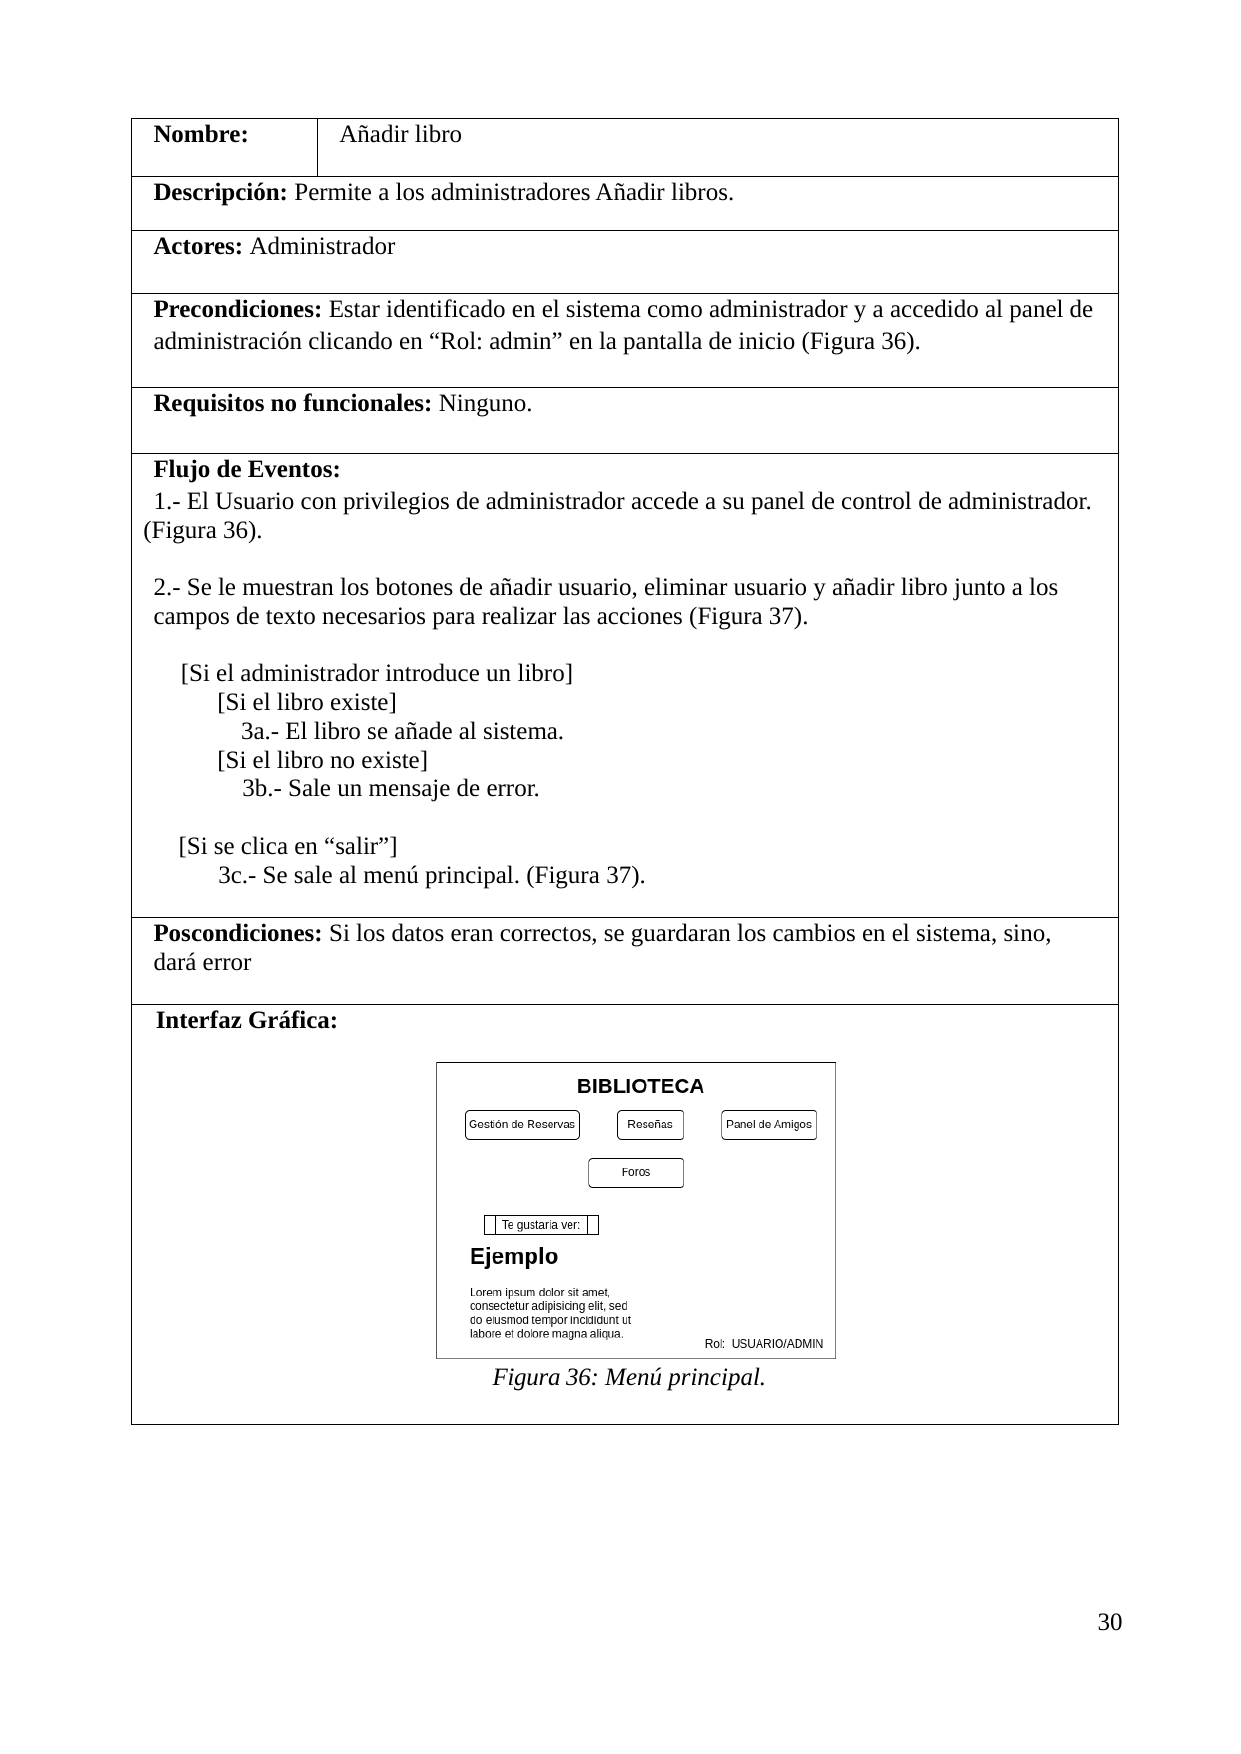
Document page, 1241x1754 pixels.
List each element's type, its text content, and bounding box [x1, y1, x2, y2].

table_cell Flujo de Eventos: 1.- El Usuario con privilegios de administrador accede a su panel de control de administrador. (Figura 36). 2.- Se le muestran los botones de añadir usuario, eliminar usuario y añadir libro junto a los campos de texto necesarios para realizar las acciones (Figura 37). [Si el administrador introduce un libro] [Si el libro existe] 3a.- El libro se añade al sistema. [Si el libro no existe] 3b.- Sale un mensaje de error. [Si se clica en “salir”] 3c.- Se sale al menú principal. (Figura 37). [132, 454, 1118, 917]
table_header Añadir libro [318, 119, 1118, 176]
picture [436, 1062, 836, 1359]
table_cell Descripción: Permite a los administradores Añadir libros. [132, 177, 1118, 230]
table_cell Requisitos no funcionales: Ninguno. [132, 388, 1118, 453]
table_cell Poscondiciones: Si los datos eran correctos, se guardaran los cambios en el sistema, sino, dará error [132, 918, 1118, 1004]
table_cell Interfaz Gráfica: Figura 36: Menú principal. [132, 1005, 1118, 1424]
table_header Nombre: [132, 119, 317, 176]
table_cell Precondiciones: Estar identificado en el sistema como administrador y a accedido al panel de administración clicando en “Rol: admin” en la pantalla de inicio (Figura 36). [132, 294, 1118, 387]
table_cell Actores: Administrador [132, 231, 1118, 293]
